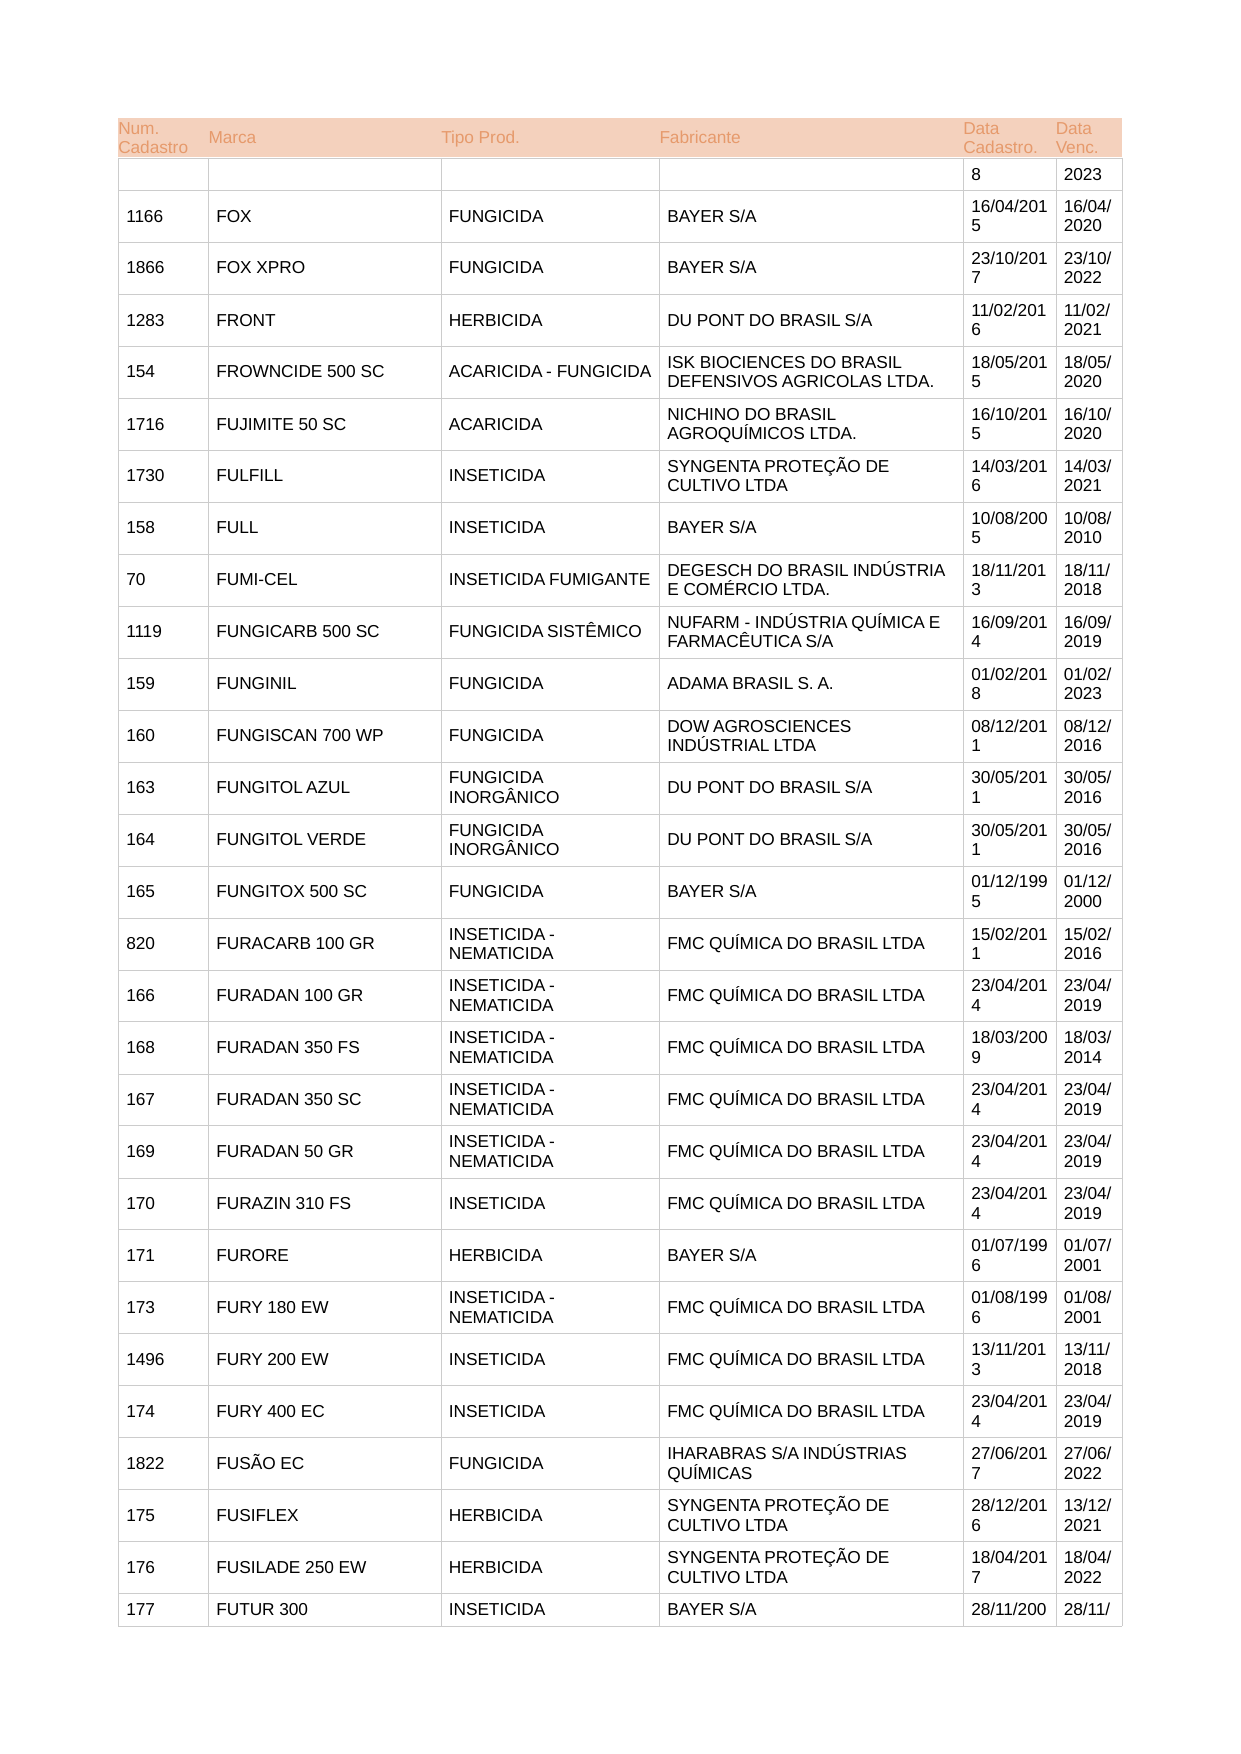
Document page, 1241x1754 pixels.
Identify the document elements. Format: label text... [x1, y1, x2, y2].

table_cell 1119 [119, 607, 208, 658]
table_cell 18/04/2022 [1057, 1542, 1122, 1593]
table_cell FURORE [209, 1230, 441, 1281]
table_cell HERBICIDA [442, 1490, 659, 1541]
table_cell 165 [119, 867, 208, 917]
table_cell FURADAN 100 GR [209, 971, 441, 1021]
table_cell 174 [119, 1386, 208, 1437]
table_cell 27/06/2022 [1057, 1438, 1122, 1489]
table_cell 18/03/2009 [964, 1022, 1056, 1073]
table_cell ADAMA BRASIL S. A. [660, 659, 963, 709]
table_cell 175 [119, 1490, 208, 1541]
table_cell FMC QUÍMICA DO BRASIL LTDA [660, 1126, 963, 1177]
table_cell HERBICIDA [442, 1230, 659, 1281]
table_cell 01/07/1996 [964, 1230, 1056, 1281]
table_cell INSETICIDA FUMIGANTE [442, 555, 659, 606]
table_cell BAYER S/A [660, 503, 963, 554]
table_cell BAYER S/A [660, 1594, 963, 1626]
table_cell 30/05/2011 [964, 815, 1056, 866]
table_cell FUNGICIDA [442, 711, 659, 762]
table_cell 160 [119, 711, 208, 762]
table_cell 1716 [119, 399, 208, 450]
table_cell FOX [209, 191, 441, 242]
table_cell FURACARB 100 GR [209, 919, 441, 969]
table_cell 177 [119, 1594, 208, 1626]
table_cell 166 [119, 971, 208, 1021]
table_cell FUSILADE 250 EW [209, 1542, 441, 1593]
table_header Tipo Prod. [441, 118, 659, 157]
table_cell FMC QUÍMICA DO BRASIL LTDA [660, 1282, 963, 1333]
table_cell 15/02/2016 [1057, 919, 1122, 969]
table_cell FULFILL [209, 451, 441, 502]
table_cell 30/05/2011 [964, 763, 1056, 813]
table_cell 18/03/2014 [1057, 1022, 1122, 1073]
table_cell FMC QUÍMICA DO BRASIL LTDA [660, 971, 963, 1021]
table_cell 01/02/2018 [964, 659, 1056, 709]
table_cell 23/10/2022 [1057, 243, 1122, 294]
table_cell SYNGENTA PROTEÇÃO DE CULTIVO LTDA [660, 1490, 963, 1541]
table_cell [442, 159, 659, 190]
table_header Data Cadastro. [963, 118, 1056, 157]
table_cell INSETICIDA - NEMATICIDA [442, 1282, 659, 1333]
table_cell FURADAN 350 FS [209, 1022, 441, 1073]
table_cell 18/11/2013 [964, 555, 1056, 606]
table_cell 18/11/2018 [1057, 555, 1122, 606]
table_cell DOW AGROSCIENCES INDÚSTRIAL LTDA [660, 711, 963, 762]
table_cell BAYER S/A [660, 1230, 963, 1281]
table_cell 23/04/2019 [1057, 971, 1122, 1021]
table_cell 23/04/2019 [1057, 1075, 1122, 1125]
table_cell FUTUR 300 [209, 1594, 441, 1626]
table_cell 10/08/2010 [1057, 503, 1122, 554]
table_cell 13/11/2018 [1057, 1334, 1122, 1385]
table_cell 01/07/2001 [1057, 1230, 1122, 1281]
table_cell FURY 200 EW [209, 1334, 441, 1385]
table_cell 16/09/2014 [964, 607, 1056, 658]
table_cell HERBICIDA [442, 1542, 659, 1593]
table_cell 8 [964, 159, 1056, 190]
table_cell 14/03/2016 [964, 451, 1056, 502]
table_cell 01/08/1996 [964, 1282, 1056, 1333]
table_header Marca [208, 118, 441, 157]
table_cell 1730 [119, 451, 208, 502]
table_cell BAYER S/A [660, 243, 963, 294]
table_cell 28/12/2016 [964, 1490, 1056, 1541]
table_cell 1822 [119, 1438, 208, 1489]
table_cell 01/08/2001 [1057, 1282, 1122, 1333]
table_cell 11/02/2021 [1057, 295, 1122, 346]
table_cell 08/12/2011 [964, 711, 1056, 762]
table_cell 154 [119, 347, 208, 398]
table_cell FURADAN 50 GR [209, 1126, 441, 1177]
table_cell 170 [119, 1179, 208, 1229]
table_cell INSETICIDA [442, 1594, 659, 1626]
table_cell 08/12/2016 [1057, 711, 1122, 762]
table_cell BAYER S/A [660, 191, 963, 242]
table_cell 171 [119, 1230, 208, 1281]
table_cell FUSIFLEX [209, 1490, 441, 1541]
table_cell INSETICIDA - NEMATICIDA [442, 1022, 659, 1073]
table_cell FUNGICIDA [442, 659, 659, 709]
table_cell 18/04/2017 [964, 1542, 1056, 1593]
table_cell 23/04/2014 [964, 971, 1056, 1021]
table_cell FURADAN 350 SC [209, 1075, 441, 1125]
table_cell FURY 400 EC [209, 1386, 441, 1437]
table_cell 13/11/2013 [964, 1334, 1056, 1385]
table_cell 23/04/2014 [964, 1386, 1056, 1437]
table_cell 23/04/2019 [1057, 1126, 1122, 1177]
table_cell 30/05/2016 [1057, 815, 1122, 866]
table_cell 163 [119, 763, 208, 813]
table_cell 1866 [119, 243, 208, 294]
table_cell FUMI-CEL [209, 555, 441, 606]
table_cell INSETICIDA - NEMATICIDA [442, 1126, 659, 1177]
table_cell FUNGICIDA INORGÂNICO [442, 815, 659, 866]
table_cell NUFARM - INDÚSTRIA QUÍMICA E FARMACÊUTICA S/A [660, 607, 963, 658]
table_cell ISK BIOCIENCES DO BRASIL DEFENSIVOS AGRICOLAS LTDA. [660, 347, 963, 398]
table_cell FURY 180 EW [209, 1282, 441, 1333]
table_header Num. Cadastro [118, 118, 208, 157]
table_cell DU PONT DO BRASIL S/A [660, 815, 963, 866]
table_cell INSETICIDA - NEMATICIDA [442, 971, 659, 1021]
table_cell FUSÃO EC [209, 1438, 441, 1489]
table_cell 01/02/2023 [1057, 659, 1122, 709]
table_cell FMC QUÍMICA DO BRASIL LTDA [660, 1075, 963, 1125]
table_cell 30/05/2016 [1057, 763, 1122, 813]
table_cell 2023 [1057, 159, 1122, 190]
table_cell FUNGICIDA [442, 867, 659, 917]
table_cell 168 [119, 1022, 208, 1073]
table_cell 28/11/200 [964, 1594, 1056, 1626]
table_cell INSETICIDA [442, 1386, 659, 1437]
table_cell HERBICIDA [442, 295, 659, 346]
table_cell 28/11/ [1057, 1594, 1122, 1626]
table_cell FUNGICARB 500 SC [209, 607, 441, 658]
table_cell 158 [119, 503, 208, 554]
table_cell 23/10/2017 [964, 243, 1056, 294]
table_cell 169 [119, 1126, 208, 1177]
table_cell FUNGICIDA [442, 191, 659, 242]
table_cell FROWNCIDE 500 SC [209, 347, 441, 398]
table_cell 18/05/2020 [1057, 347, 1122, 398]
table_cell 23/04/2019 [1057, 1179, 1122, 1229]
table_cell 16/04/2020 [1057, 191, 1122, 242]
table_cell FUNGICIDA SISTÊMICO [442, 607, 659, 658]
table_cell 23/04/2014 [964, 1126, 1056, 1177]
table_cell 15/02/2011 [964, 919, 1056, 969]
table_cell FUJIMITE 50 SC [209, 399, 441, 450]
table_cell 23/04/2014 [964, 1179, 1056, 1229]
table_cell 173 [119, 1282, 208, 1333]
table_cell 16/09/2019 [1057, 607, 1122, 658]
table_cell BAYER S/A [660, 867, 963, 917]
table_cell 18/05/2015 [964, 347, 1056, 398]
table_cell [660, 159, 963, 190]
table_header Fabricante [659, 118, 963, 157]
table_cell [119, 159, 208, 190]
table_cell 13/12/2021 [1057, 1490, 1122, 1541]
table_cell FMC QUÍMICA DO BRASIL LTDA [660, 1022, 963, 1073]
table_cell 1496 [119, 1334, 208, 1385]
table_cell IHARABRAS S/A INDÚSTRIAS QUÍMICAS [660, 1438, 963, 1489]
table_cell NICHINO DO BRASIL AGROQUÍMICOS LTDA. [660, 399, 963, 450]
table_cell 01/12/1995 [964, 867, 1056, 917]
table_cell 23/04/2019 [1057, 1386, 1122, 1437]
table_cell FMC QUÍMICA DO BRASIL LTDA [660, 1179, 963, 1229]
table_cell INSETICIDA [442, 1334, 659, 1385]
table_cell DU PONT DO BRASIL S/A [660, 295, 963, 346]
table_cell INSETICIDA - NEMATICIDA [442, 1075, 659, 1125]
table_cell FUNGICIDA INORGÂNICO [442, 763, 659, 813]
table_cell SYNGENTA PROTEÇÃO DE CULTIVO LTDA [660, 1542, 963, 1593]
table_cell 176 [119, 1542, 208, 1593]
table_cell 14/03/2021 [1057, 451, 1122, 502]
table_cell 27/06/2017 [964, 1438, 1056, 1489]
table_cell FMC QUÍMICA DO BRASIL LTDA [660, 1386, 963, 1437]
table_cell FULL [209, 503, 441, 554]
table_cell FUNGITOL VERDE [209, 815, 441, 866]
table_cell ACARICIDA [442, 399, 659, 450]
table_cell FUNGICIDA [442, 1438, 659, 1489]
table_cell FUNGISCAN 700 WP [209, 711, 441, 762]
table_cell INSETICIDA [442, 1179, 659, 1229]
table_cell FMC QUÍMICA DO BRASIL LTDA [660, 919, 963, 969]
table_cell 16/04/2015 [964, 191, 1056, 242]
table_cell FRONT [209, 295, 441, 346]
table_cell FUNGITOX 500 SC [209, 867, 441, 917]
table_cell 23/04/2014 [964, 1075, 1056, 1125]
table_cell 167 [119, 1075, 208, 1125]
table_cell DEGESCH DO BRASIL INDÚSTRIA E COMÉRCIO LTDA. [660, 555, 963, 606]
table_cell 159 [119, 659, 208, 709]
table_cell [209, 159, 441, 190]
table_cell 1166 [119, 191, 208, 242]
table_cell 16/10/2020 [1057, 399, 1122, 450]
table_cell INSETICIDA [442, 503, 659, 554]
table_cell 820 [119, 919, 208, 969]
table_cell FUNGITOL AZUL [209, 763, 441, 813]
table_cell 10/08/2005 [964, 503, 1056, 554]
table_cell 16/10/2015 [964, 399, 1056, 450]
table_cell FUNGICIDA [442, 243, 659, 294]
table_cell INSETICIDA - NEMATICIDA [442, 919, 659, 969]
table_cell 01/12/2000 [1057, 867, 1122, 917]
table_cell FOX XPRO [209, 243, 441, 294]
table_cell FMC QUÍMICA DO BRASIL LTDA [660, 1334, 963, 1385]
table_cell ACARICIDA - FUNGICIDA [442, 347, 659, 398]
table_cell INSETICIDA [442, 451, 659, 502]
table_cell SYNGENTA PROTEÇÃO DE CULTIVO LTDA [660, 451, 963, 502]
table_cell 1283 [119, 295, 208, 346]
table_cell 164 [119, 815, 208, 866]
table_cell 70 [119, 555, 208, 606]
table_cell 11/02/2016 [964, 295, 1056, 346]
table_cell FURAZIN 310 FS [209, 1179, 441, 1229]
table_cell DU PONT DO BRASIL S/A [660, 763, 963, 813]
table_header Data Venc. [1056, 118, 1122, 157]
table_cell FUNGINIL [209, 659, 441, 709]
